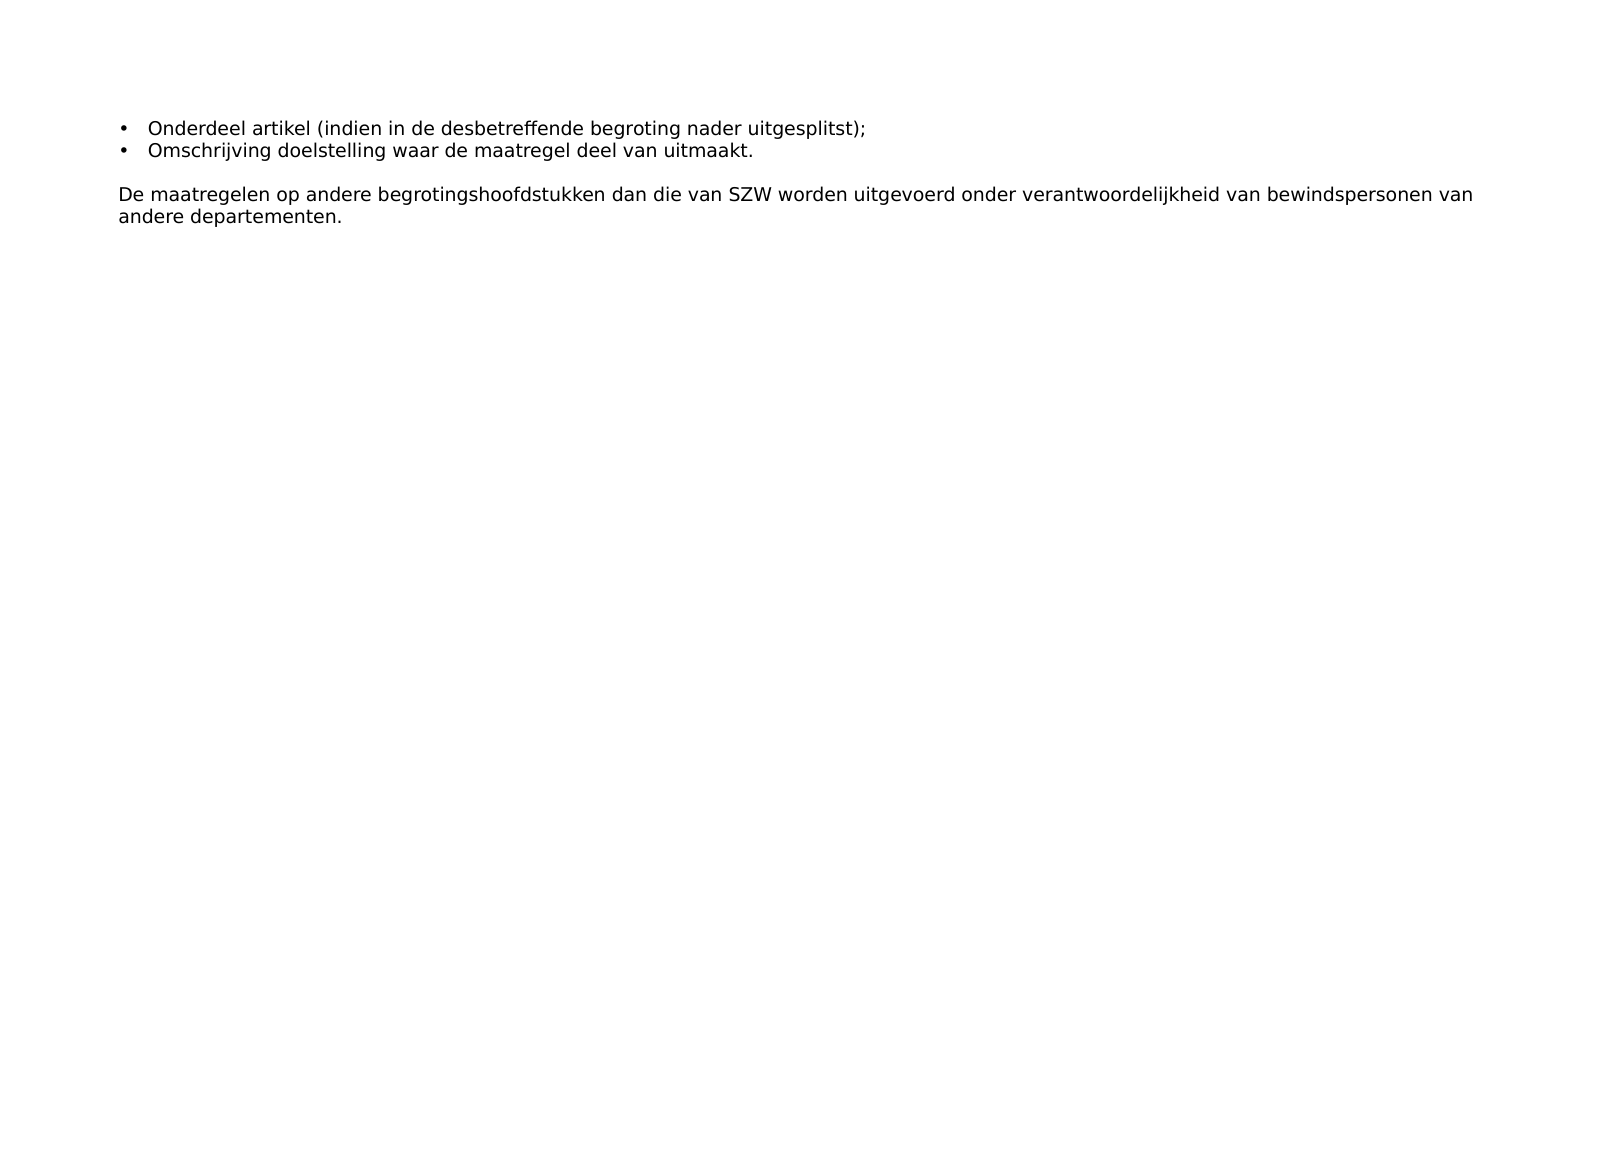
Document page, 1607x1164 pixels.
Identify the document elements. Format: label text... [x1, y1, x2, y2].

text • Onderdeel artikel (indien in de desbetreffende begroting nader uitgesplitst); [118, 118, 1488, 140]
text • Omschrijving doelstelling waar de maatregel deel van uitmaakt. [118, 140, 1488, 162]
text De maatregelen op andere begrotingshoofdstukken dan die van SZW worden uitgevoerd onder verantwoordelijkheid van bewindspersonen van andere departementen. [118, 184, 1488, 228]
